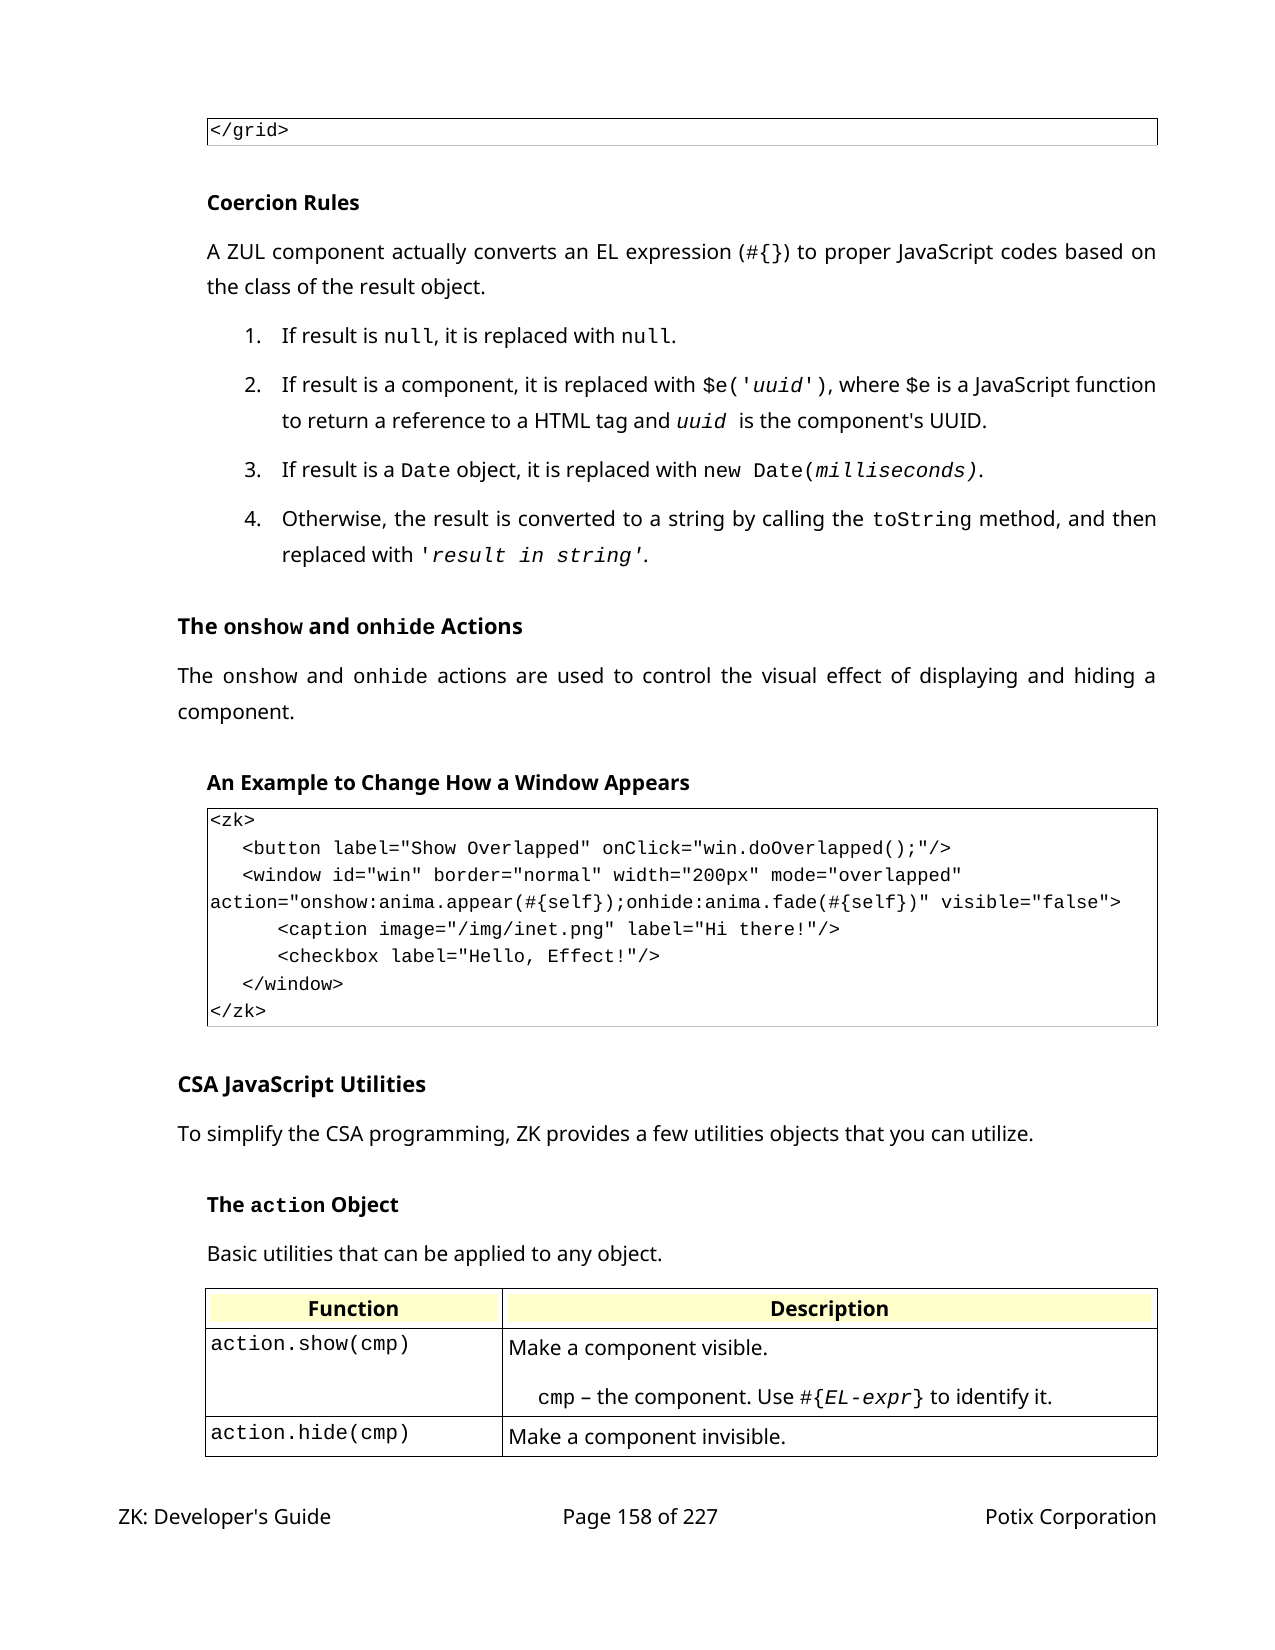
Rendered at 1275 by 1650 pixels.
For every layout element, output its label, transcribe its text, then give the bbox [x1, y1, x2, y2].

list If result is a component, it is replaced with $e('uuid'), where $e is a JavaScript function to return a reference to a HTML tag and uuid is the component's UUID. [244, 370, 1157, 434]
list If result is null, it is replaced with null. [244, 321, 1157, 350]
list Otherwise, the result is converted to a string by calling the toString method, and then replaced with 'result in string'. [244, 504, 1157, 568]
text <zk> [208, 809, 1157, 833]
text </zk> [208, 999, 1157, 1026]
text <window id="win" border="normal" width="200px" mode="overlapped" [208, 863, 1157, 887]
table_cell Make a component invisible. [503, 1417, 1157, 1456]
table_header Function [206, 1289, 502, 1328]
subtitle The onshow and onhide Actions [177, 611, 1157, 641]
text The onshow and onhide actions are used to control the visual effect of displaying and hiding a component. [177, 661, 1157, 725]
text A ZUL component actually converts an EL expression (#{}) to proper JavaScript codes based on the class of the result object. [207, 237, 1157, 301]
text action="onshow:anima.appear(#{self});onhide:anima.fade(#{self})" visible="false"> [208, 890, 1157, 914]
subtitle Coercion Rules [207, 188, 1157, 216]
text To simplify the CSA programming, ZK provides a few utilities objects that you can utilize. [177, 1119, 1157, 1147]
subtitle CSA JavaScript Utilities [177, 1068, 1157, 1098]
subtitle The action Object [207, 1190, 1157, 1218]
table_cell action.hide(cmp) [206, 1417, 502, 1456]
table_cell action.show(cmp) [206, 1329, 502, 1416]
table_cell Make a component visible. cmp – the component. Use #{EL-expr} to identify it. [503, 1329, 1157, 1416]
text Basic utilities that can be applied to any object. [207, 1239, 1157, 1267]
list If result is a Date object, it is replaced with new Date(milliseconds). [244, 455, 1157, 483]
text <caption image="/img/inet.png" label="Hi there!"/> [208, 917, 1157, 941]
subtitle An Example to Change How a Window Appears [207, 768, 1157, 796]
table_header Description [503, 1289, 1157, 1328]
text <button label="Show Overlapped" onClick="win.doOverlapped();"/> [208, 836, 1157, 860]
text </window> [208, 971, 1157, 996]
text </grid> [208, 119, 1157, 145]
text <checkbox label="Hello, Effect!"/> [208, 944, 1157, 968]
